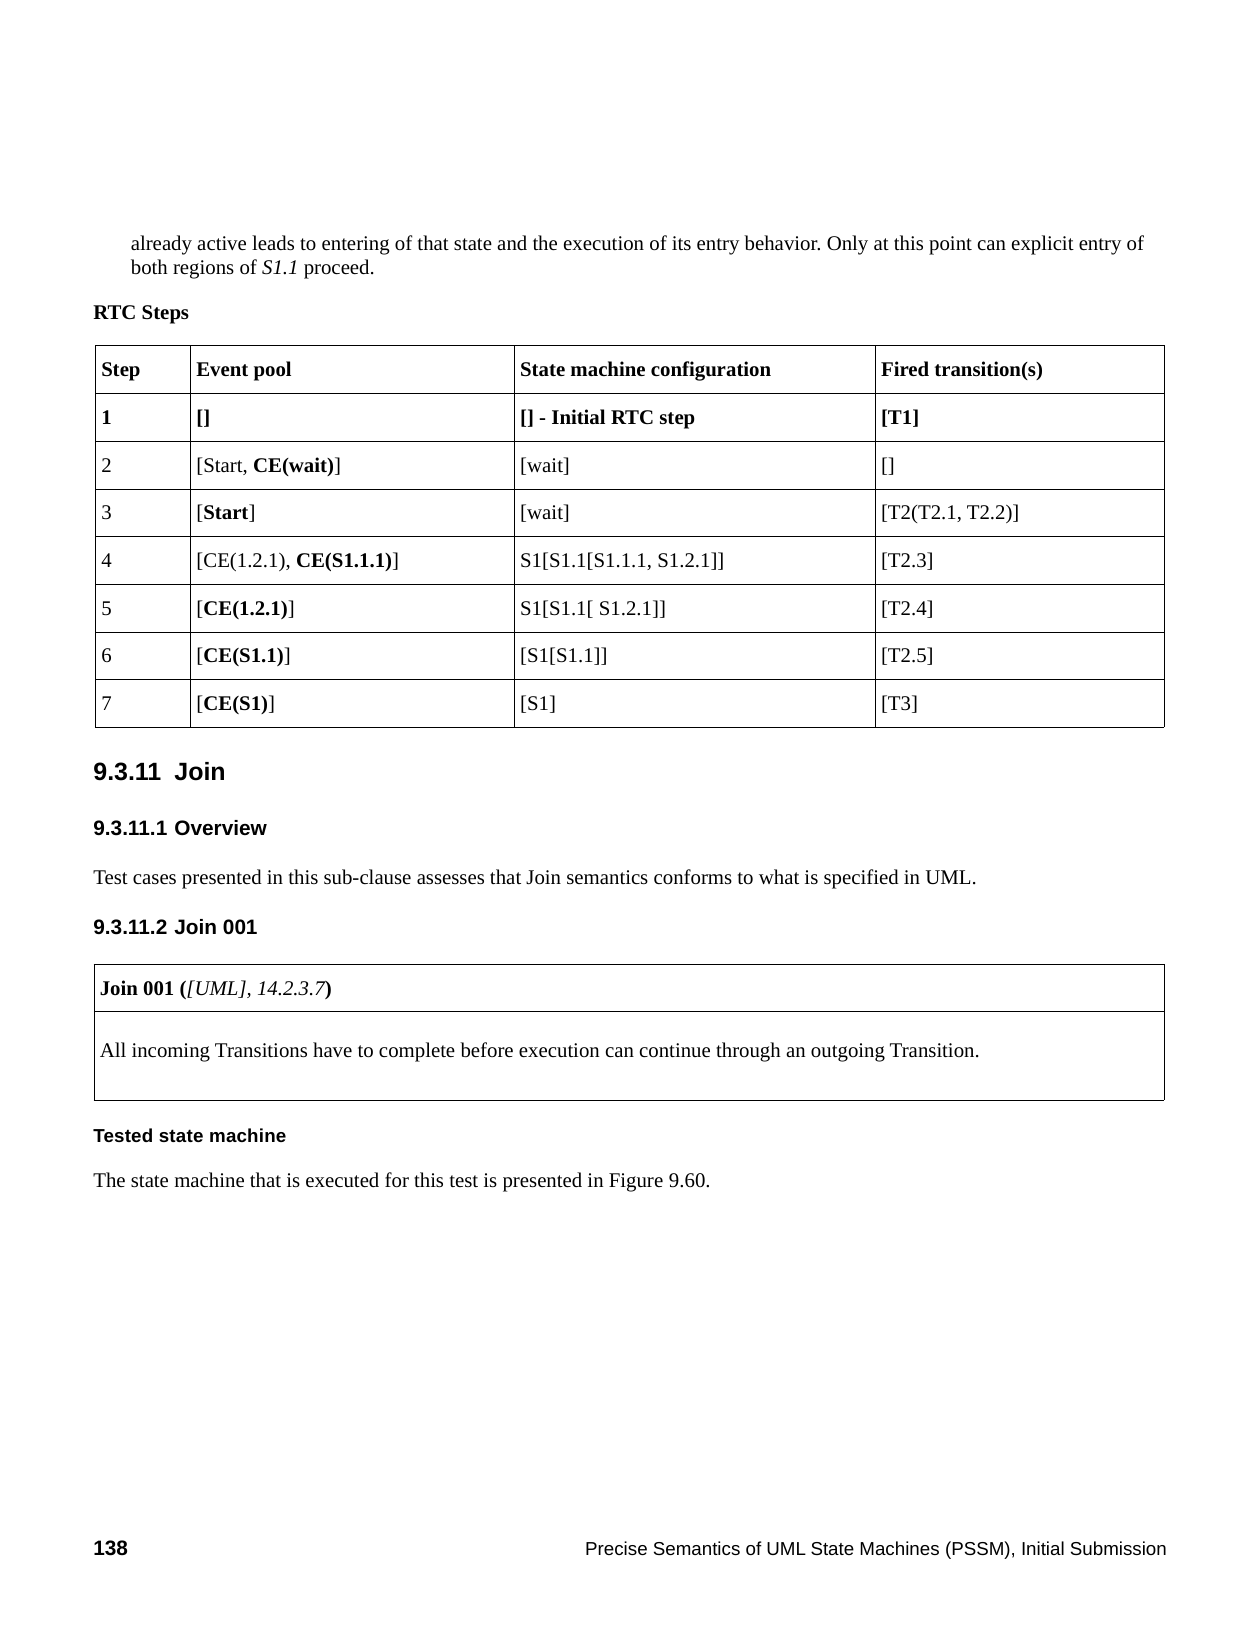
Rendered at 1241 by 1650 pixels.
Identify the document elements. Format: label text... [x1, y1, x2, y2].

table_cell 4 [96, 537, 190, 584]
table_cell [CE(1.2.1), CE(S1.1.1)] [191, 537, 514, 584]
subtitle Overview [93, 814, 1164, 839]
table_cell [] [876, 442, 1164, 488]
text The state machine that is executed for this test is presented in Figure 9.60. [93, 1168, 1164, 1192]
table_cell [Start] [191, 490, 514, 536]
table_cell 6 [96, 633, 190, 679]
table_cell [T1] [876, 394, 1164, 441]
table_cell [] [191, 394, 514, 441]
table_cell [T2(T2.1, T2.2)] [876, 490, 1164, 536]
table_cell [T2.5] [876, 633, 1164, 679]
table_cell S1[S1.1[S1.1.1, S1.2.1]] [515, 537, 875, 584]
table_cell 7 [96, 680, 190, 727]
table_cell [T3] [876, 680, 1164, 727]
table_cell 3 [96, 490, 190, 536]
text already active leads to entering of that state and the execution of its entry behavior. Only at this point can explicit entry of both regions of S1.1 proceed. [131, 231, 1164, 279]
table_cell [S1] [515, 680, 875, 727]
table_header Step [96, 346, 190, 393]
table_cell [T2.3] [876, 537, 1164, 584]
text RTC Steps [93, 300, 1164, 324]
table_header Join 001 ([UML], 14.2.3.7) [95, 965, 1164, 1011]
table_cell [CE(1.2.1)] [191, 585, 514, 632]
table_cell [wait] [515, 442, 875, 488]
table_cell 2 [96, 442, 190, 488]
table_cell [CE(S1)] [191, 680, 514, 727]
table_header Event pool [191, 346, 514, 393]
subtitle Join 001 [93, 914, 1164, 939]
table_cell [] - Initial RTC step [515, 394, 875, 441]
table_cell [Start, CE(wait)] [191, 442, 514, 488]
table_cell 5 [96, 585, 190, 632]
table_cell [T2.4] [876, 585, 1164, 632]
table_header Fired transition(s) [876, 346, 1164, 393]
text Test cases presented in this sub-clause assesses that Join semantics conforms to what is specified in UML. [93, 864, 1164, 889]
table_cell [CE(S1.1)] [191, 633, 514, 679]
table_cell [S1[S1.1]] [515, 633, 875, 679]
subtitle Tested state machine [93, 1125, 1164, 1147]
subtitle Join [93, 756, 1164, 785]
table_cell 1 [96, 394, 190, 441]
table_cell S1[S1.1[ S1.2.1]] [515, 585, 875, 632]
table_cell All incoming Transitions have to complete before execution can continue through an outgoing Transition. [95, 1012, 1164, 1100]
table_cell [wait] [515, 490, 875, 536]
table_header State machine configuration [515, 346, 875, 393]
